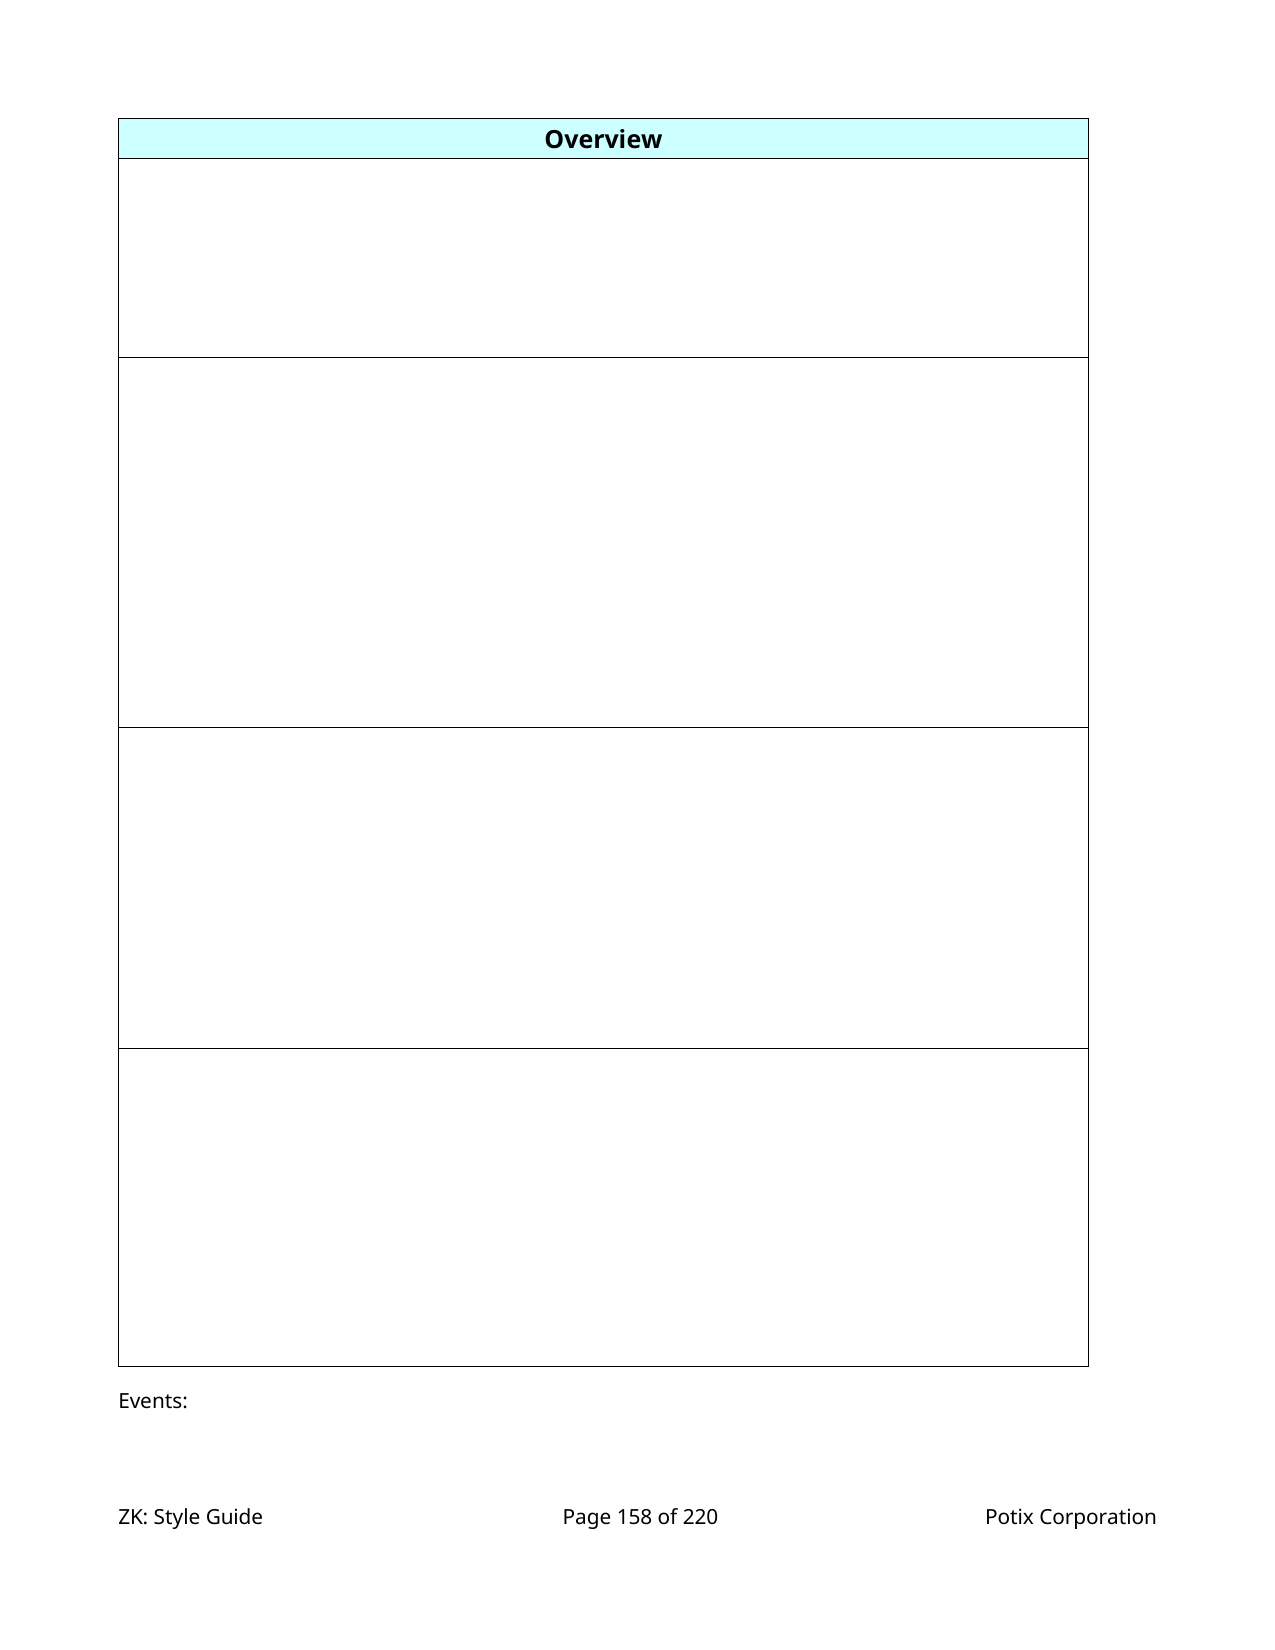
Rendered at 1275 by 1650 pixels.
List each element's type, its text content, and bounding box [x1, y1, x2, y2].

table_header Overview [119, 119, 1088, 158]
table_cell [119, 159, 1088, 357]
table_cell [119, 728, 1088, 1048]
table_cell [119, 358, 1088, 727]
text Events: [118, 1387, 1157, 1450]
table_cell [119, 1049, 1088, 1366]
